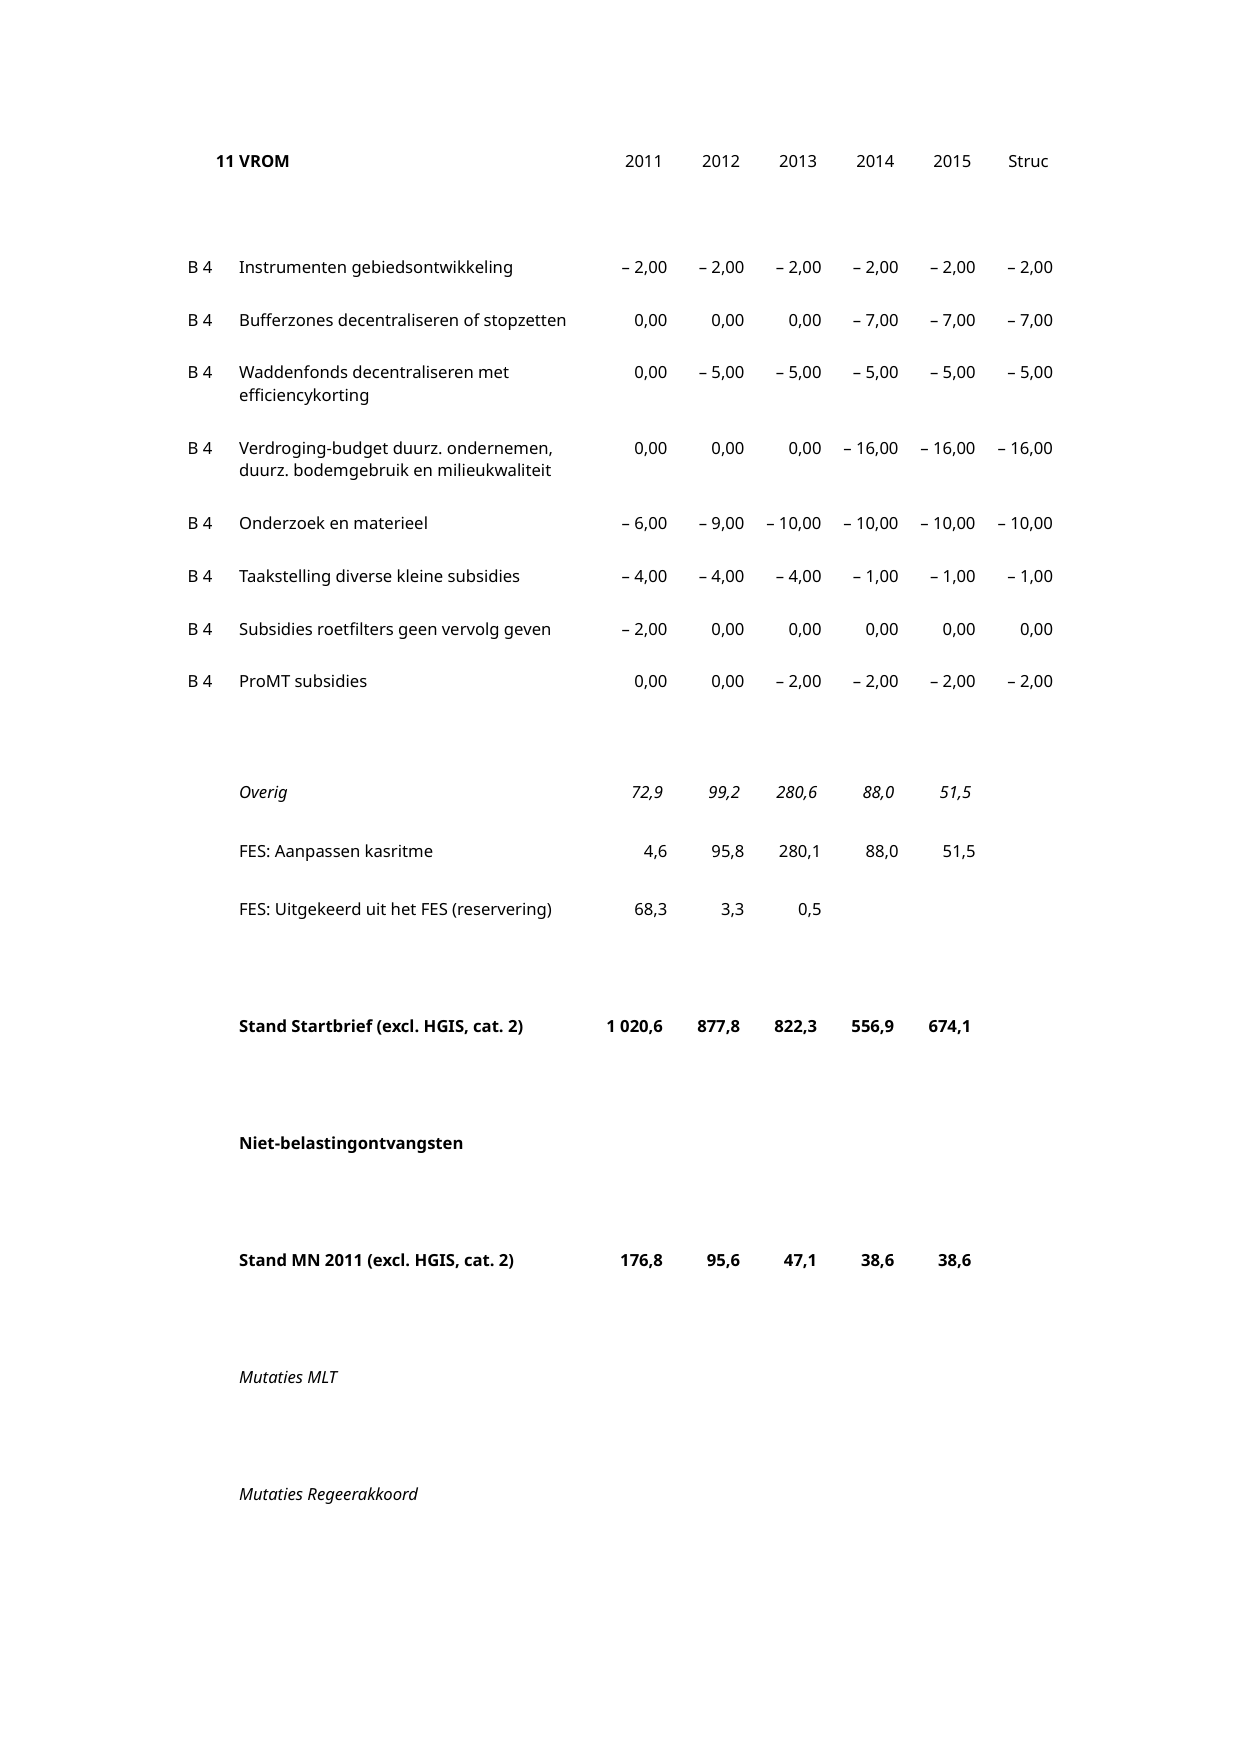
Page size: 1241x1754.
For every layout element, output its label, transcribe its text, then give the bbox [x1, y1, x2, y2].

table_cell [898, 1482, 975, 1541]
table_cell [590, 723, 667, 781]
table_cell – 10,00 [821, 512, 898, 564]
table_cell B 4 [188, 617, 239, 670]
table_cell 280,6 [744, 781, 821, 839]
table_cell [898, 898, 975, 956]
table_header 2013 [744, 150, 821, 203]
table_cell 3,3 [667, 898, 744, 956]
table_cell B 4 [188, 512, 239, 564]
table_cell [744, 203, 821, 255]
table_cell 88,0 [821, 781, 898, 839]
table_cell B 4 [188, 255, 239, 308]
table_cell 0,00 [590, 436, 667, 512]
table_cell [821, 1073, 898, 1132]
table_cell [667, 203, 744, 255]
table_cell 674,1 [898, 1015, 975, 1073]
table_cell – 16,00 [975, 436, 1053, 512]
table_cell [188, 839, 239, 898]
table_cell Overig [239, 781, 590, 839]
table_cell 1 020,6 [590, 1015, 667, 1073]
table_cell 95,8 [667, 839, 744, 898]
table_header 2011 [590, 150, 667, 203]
table_header 2014 [821, 150, 898, 203]
table_cell [975, 1015, 1053, 1073]
table_cell [667, 1073, 744, 1132]
table_cell 0,00 [667, 617, 744, 670]
table_cell [188, 203, 239, 255]
table_cell – 7,00 [898, 308, 975, 361]
table_cell [188, 956, 239, 1015]
table_cell [744, 1365, 821, 1424]
table_cell [821, 1424, 898, 1482]
table_cell Bufferzones decentraliseren of stopzetten [239, 308, 590, 361]
table_cell – 2,00 [744, 255, 821, 308]
table_cell – 2,00 [590, 255, 667, 308]
table_cell B 4 [188, 361, 239, 436]
table_cell [667, 1132, 744, 1190]
table_cell 47,1 [744, 1249, 821, 1307]
table_cell Waddenfonds decentraliseren met efficiencykorting [239, 361, 590, 436]
table_cell FES: Aanpassen kasritme [239, 839, 590, 898]
table_cell [975, 1132, 1053, 1190]
table_cell [898, 723, 975, 781]
table_cell [975, 203, 1053, 255]
table_cell – 7,00 [975, 308, 1053, 361]
table_cell [821, 1541, 898, 1599]
table_cell 0,00 [975, 617, 1053, 670]
table_cell Mutaties MLT [239, 1365, 590, 1424]
table_cell [590, 956, 667, 1015]
table_cell [590, 1190, 667, 1248]
table_cell [239, 1541, 590, 1599]
table_cell [898, 1307, 975, 1365]
table_cell – 4,00 [590, 564, 667, 617]
table_cell [667, 1424, 744, 1482]
table_cell 51,5 [898, 839, 975, 898]
table_cell – 9,00 [667, 512, 744, 564]
table_cell [188, 1365, 239, 1424]
table_cell – 2,00 [821, 670, 898, 722]
table_header 2012 [667, 150, 744, 203]
table_cell [744, 1424, 821, 1482]
table_cell [188, 1249, 239, 1307]
table_cell [188, 1307, 239, 1365]
table_cell [744, 1307, 821, 1365]
table_cell [821, 1365, 898, 1424]
table_cell 0,00 [667, 308, 744, 361]
table_cell [821, 898, 898, 956]
table_cell 95,6 [667, 1249, 744, 1307]
table_cell [590, 1307, 667, 1365]
table_cell [898, 1190, 975, 1248]
table_cell [975, 781, 1053, 839]
table_cell Stand MN 2011 (excl. HGIS, cat. 2) [239, 1249, 590, 1307]
table_cell 68,3 [590, 898, 667, 956]
table_header Struc [975, 150, 1053, 203]
table_cell [667, 1307, 744, 1365]
table_cell [590, 1132, 667, 1190]
table_cell [898, 1132, 975, 1190]
table_cell [975, 839, 1053, 898]
table_cell B 4 [188, 670, 239, 722]
table_cell – 5,00 [667, 361, 744, 436]
table_cell [667, 1190, 744, 1248]
table_cell – 5,00 [821, 361, 898, 436]
table_cell [898, 956, 975, 1015]
table_cell – 5,00 [975, 361, 1053, 436]
table_cell – 5,00 [898, 361, 975, 436]
table_cell [590, 1073, 667, 1132]
table_cell [898, 203, 975, 255]
table_cell 0,00 [744, 436, 821, 512]
table_cell [667, 1541, 744, 1599]
table_cell [188, 1424, 239, 1482]
table_cell – 1,00 [898, 564, 975, 617]
table_cell [975, 956, 1053, 1015]
table_cell [744, 1541, 821, 1599]
table_cell [239, 723, 590, 781]
table_cell [975, 1190, 1053, 1248]
table_cell [975, 1365, 1053, 1424]
table_cell B 4 [188, 564, 239, 617]
table_cell 0,00 [590, 308, 667, 361]
table_cell [667, 1365, 744, 1424]
table_cell [239, 203, 590, 255]
table_cell [744, 1190, 821, 1248]
table_cell [821, 1482, 898, 1541]
table_cell [821, 203, 898, 255]
table_cell [188, 723, 239, 781]
table_cell [188, 1482, 239, 1541]
table_cell [188, 1073, 239, 1132]
table_cell FES: Uitgekeerd uit het FES (reservering) [239, 898, 590, 956]
table_cell [590, 203, 667, 255]
table_cell – 10,00 [898, 512, 975, 564]
table_cell 0,00 [744, 617, 821, 670]
table_cell – 10,00 [744, 512, 821, 564]
table_cell Mutaties Regeerakkoord [239, 1482, 590, 1541]
table_cell [898, 1541, 975, 1599]
table_cell – 7,00 [821, 308, 898, 361]
table_cell 0,00 [744, 308, 821, 361]
table_cell Taakstelling diverse kleine subsidies [239, 564, 590, 617]
table_cell 0,00 [667, 436, 744, 512]
table_cell – 2,00 [744, 670, 821, 722]
table_cell – 2,00 [821, 255, 898, 308]
table_cell – 2,00 [590, 617, 667, 670]
table_cell B 4 [188, 436, 239, 512]
table_cell 88,0 [821, 839, 898, 898]
table_cell 0,00 [898, 617, 975, 670]
table_cell 176,8 [590, 1249, 667, 1307]
table_cell Niet-belastingontvangsten [239, 1132, 590, 1190]
table_cell 822,3 [744, 1015, 821, 1073]
table_cell 38,6 [821, 1249, 898, 1307]
table_cell [975, 1073, 1053, 1132]
table_cell [821, 1190, 898, 1248]
table_cell – 16,00 [821, 436, 898, 512]
table_cell Onderzoek en materieel [239, 512, 590, 564]
table_cell B 4 [188, 308, 239, 361]
table_cell [975, 898, 1053, 956]
table_cell 877,8 [667, 1015, 744, 1073]
table_cell 280,1 [744, 839, 821, 898]
table_cell 38,6 [898, 1249, 975, 1307]
table_header 2015 [898, 150, 975, 203]
table_cell [898, 1365, 975, 1424]
table_cell – 2,00 [667, 255, 744, 308]
table_cell [744, 1132, 821, 1190]
table_cell Stand Startbrief (excl. HGIS, cat. 2) [239, 1015, 590, 1073]
table_cell 556,9 [821, 1015, 898, 1073]
table_cell [667, 956, 744, 1015]
table_cell [744, 1482, 821, 1541]
table_cell [667, 1482, 744, 1541]
table_cell [239, 1307, 590, 1365]
table_cell [188, 1015, 239, 1073]
table_cell Verdroging-budget duurz. ondernemen, duurz. bodemgebruik en milieukwaliteit [239, 436, 590, 512]
table_cell [239, 1073, 590, 1132]
table_cell [188, 898, 239, 956]
table_cell [188, 1132, 239, 1190]
table_cell [239, 956, 590, 1015]
table_cell 99,2 [667, 781, 744, 839]
table_cell 72,9 [590, 781, 667, 839]
table_cell 4,6 [590, 839, 667, 898]
table_cell [590, 1482, 667, 1541]
table_cell Subsidies roetfilters geen vervolg geven [239, 617, 590, 670]
table_cell [821, 1132, 898, 1190]
table_cell [239, 1424, 590, 1482]
table_cell [975, 1541, 1053, 1599]
table_cell [667, 723, 744, 781]
table_cell [744, 956, 821, 1015]
table_cell [239, 1190, 590, 1248]
table_cell 51,5 [898, 781, 975, 839]
table_cell – 1,00 [821, 564, 898, 617]
table_cell 0,00 [590, 670, 667, 722]
table_cell 0,00 [667, 670, 744, 722]
table_cell [590, 1541, 667, 1599]
table_cell [898, 1073, 975, 1132]
table_cell – 16,00 [898, 436, 975, 512]
table_cell 0,00 [821, 617, 898, 670]
table_cell – 5,00 [744, 361, 821, 436]
table_cell [975, 723, 1053, 781]
table_cell 0,00 [590, 361, 667, 436]
table_cell [975, 1482, 1053, 1541]
table_cell Instrumenten gebiedsontwikkeling [239, 255, 590, 308]
table_cell [744, 1073, 821, 1132]
table_cell ProMT subsidies [239, 670, 590, 722]
table_cell [590, 1365, 667, 1424]
table_cell [590, 1424, 667, 1482]
table_cell – 4,00 [667, 564, 744, 617]
table_cell – 2,00 [975, 670, 1053, 722]
table_cell [975, 1424, 1053, 1482]
table_cell [975, 1307, 1053, 1365]
table_cell [975, 1249, 1053, 1307]
table_cell – 10,00 [975, 512, 1053, 564]
table_cell [188, 1190, 239, 1248]
table_cell – 1,00 [975, 564, 1053, 617]
table_cell [188, 781, 239, 839]
table_header 11 [188, 150, 239, 203]
table_cell [744, 723, 821, 781]
table_cell 0,5 [744, 898, 821, 956]
table_cell – 2,00 [898, 670, 975, 722]
table_cell – 2,00 [975, 255, 1053, 308]
table_cell [898, 1424, 975, 1482]
table_header VROM [239, 150, 590, 203]
table_cell – 2,00 [898, 255, 975, 308]
table_cell [821, 956, 898, 1015]
table_cell [821, 723, 898, 781]
table_cell – 4,00 [744, 564, 821, 617]
table_cell [821, 1307, 898, 1365]
table_cell [188, 1541, 239, 1599]
table_cell – 6,00 [590, 512, 667, 564]
